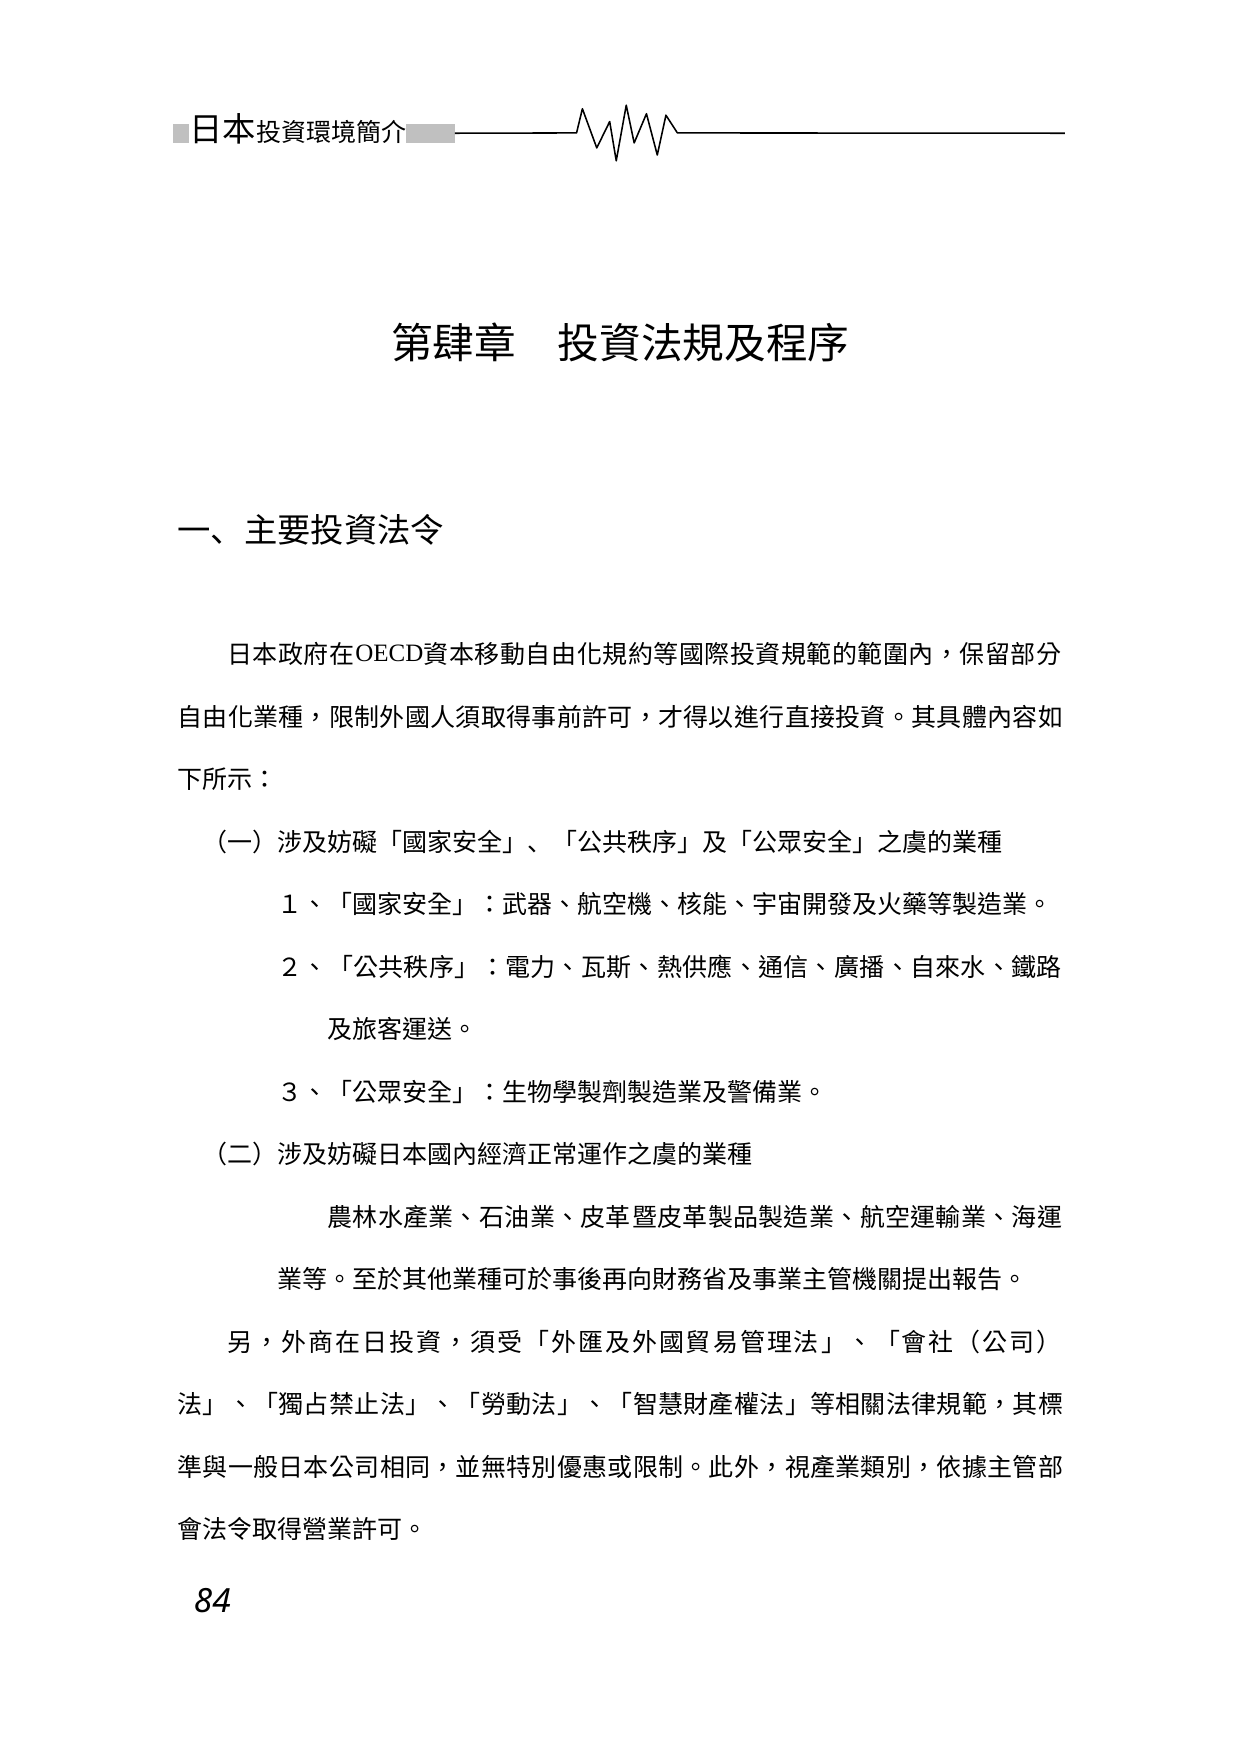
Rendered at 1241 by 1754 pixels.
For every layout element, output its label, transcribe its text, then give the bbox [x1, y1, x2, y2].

text （二）涉及妨礙日本國內經濟正常運作之虞的業種 [202, 1111, 1063, 1174]
text 一、主要投資法令 [177, 486, 1063, 549]
text 另，外商在日投資，須受「外匯及外國貿易管理法」、「會社（公司）法」、「獨占禁止法」、「勞動法」、「智慧財產權法」等相關法律規範，其標準與一般日本公司相同，並無特別優惠或限制。此外，視產業類別，依據主管部會法令取得營業許可。 [177, 1299, 1063, 1549]
text 日本政府在OECD資本移動自由化規約等國際投資規範的範圍內，保留部分自由化業種，限制外國人須取得事前許可，才得以進行直接投資。其具體內容如下所示： [177, 611, 1063, 799]
text ３、「公眾安全」：生物學製劑製造業及警備業。 [277, 1049, 1063, 1111]
text 第肆章 投資法規及程序 [177, 299, 1063, 361]
text 農林水產業、石油業、皮革暨皮革製品製造業、航空運輸業、海運業等。至於其他業種可於事後再向財務省及事業主管機關提出報告。 [277, 1174, 1063, 1299]
text ２、「公共秩序」：電力、瓦斯、熱供應、通信、廣播、自來水、鐵路及旅客運送。 [277, 924, 1063, 1049]
text １、「國家安全」：武器、航空機、核能、宇宙開發及火藥等製造業。 [277, 861, 1063, 924]
text （一）涉及妨礙「國家安全」、「公共秩序」及「公眾安全」之虞的業種 [202, 799, 1063, 861]
